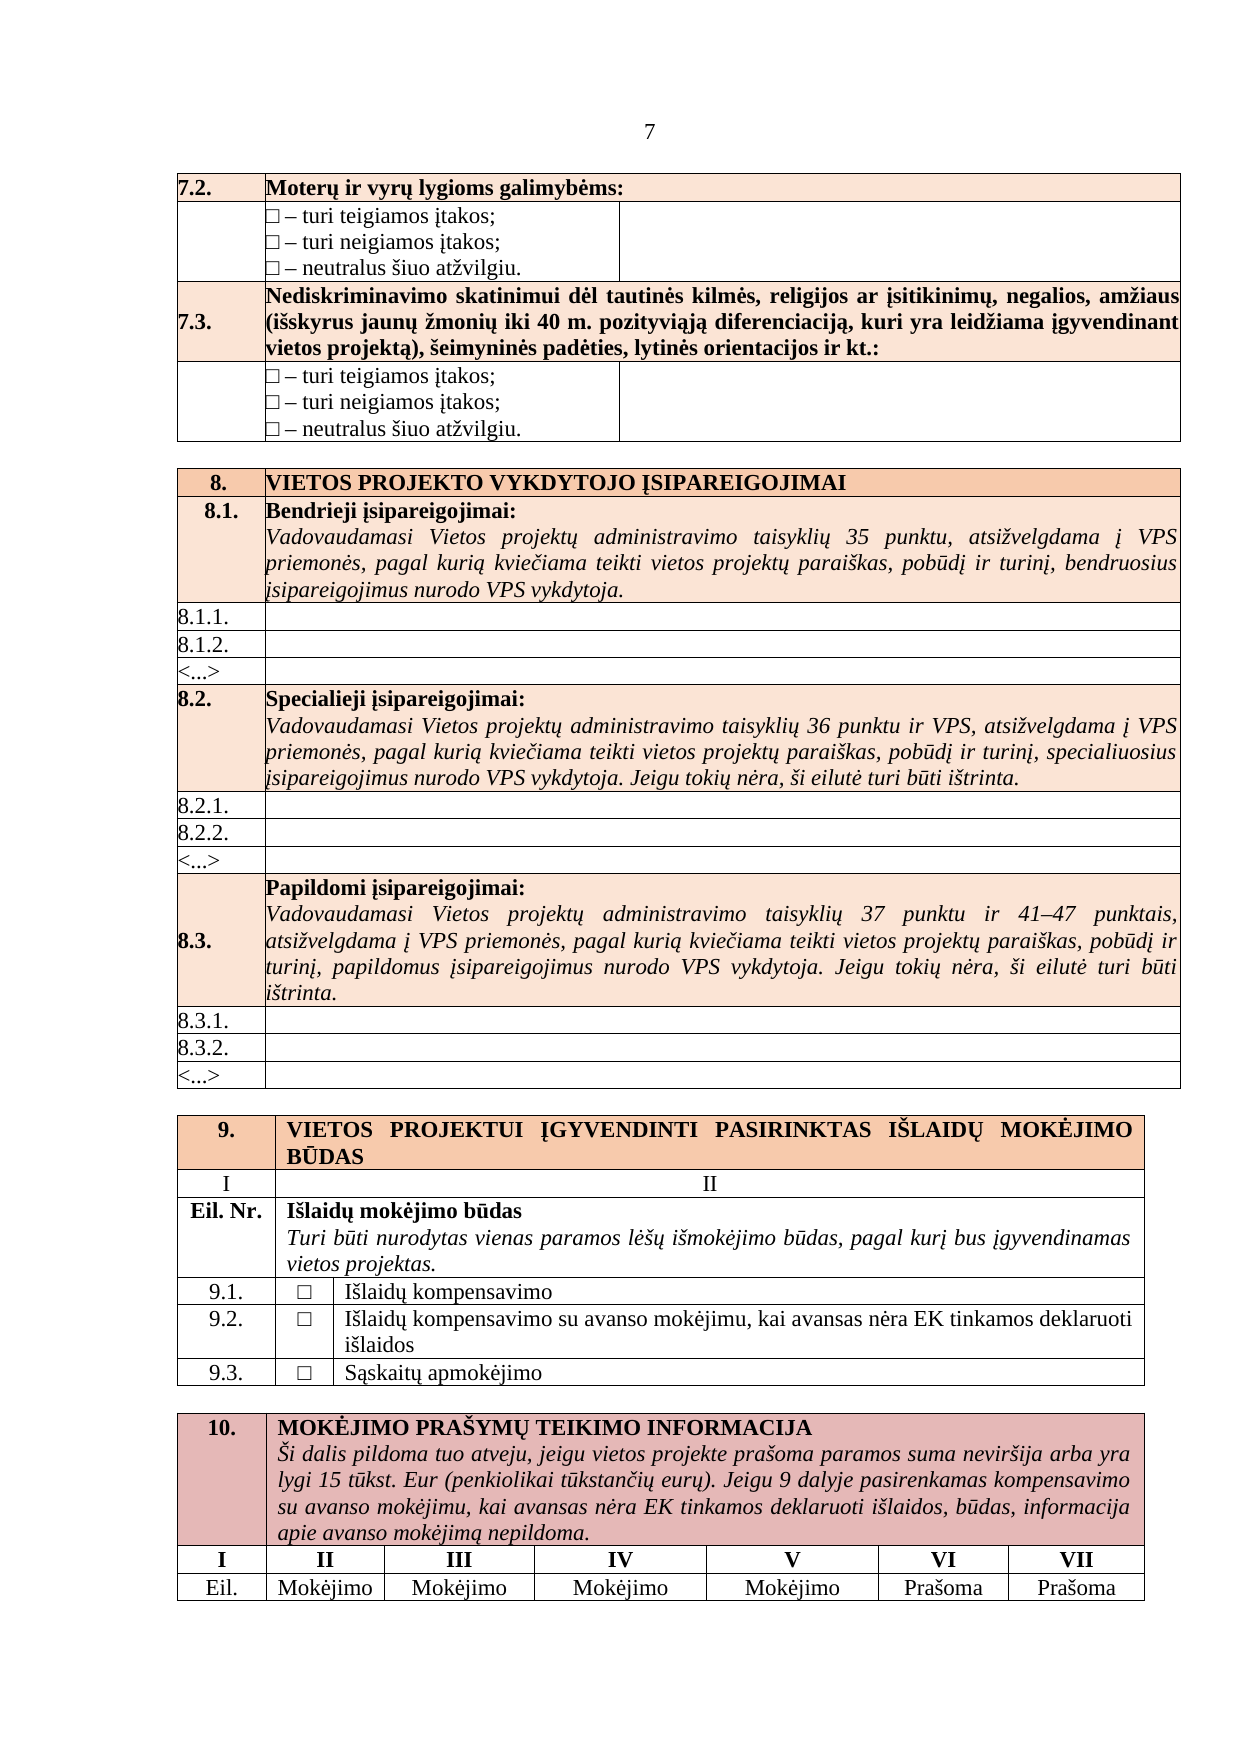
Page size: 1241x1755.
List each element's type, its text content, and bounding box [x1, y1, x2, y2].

table_cell 8.2.1. [178, 792, 265, 818]
table_cell 9.2. [178, 1305, 275, 1358]
table_cell II [276, 1170, 1144, 1197]
table_cell I [178, 1546, 266, 1573]
table_cell VII [1009, 1546, 1144, 1573]
table_cell □ [276, 1278, 333, 1304]
table_cell Eil. Nr. [178, 1198, 275, 1277]
table_cell 8.3.1. [178, 1007, 265, 1033]
table_cell Moterų ir vyrų lygioms galimybėms: [266, 174, 1180, 201]
table_cell Sąskaitų apmokėjimo [334, 1359, 1144, 1385]
table_cell <...> [178, 658, 265, 684]
table_cell 8.1.2. [178, 631, 265, 657]
table_cell [266, 1007, 1180, 1033]
table_header VIETOS PROJEKTUI ĮGYVENDINTI PASIRINKTAS IŠLAIDŲ MOKĖJIMO BŪDAS [276, 1116, 1144, 1169]
table_cell III [385, 1546, 534, 1573]
table_header 8. [178, 469, 265, 496]
table_cell [620, 202, 1180, 281]
table_cell Bendrieji įsipareigojimai: Vadovaudamasi Vietos projektų administravimo taisyklių 35 punktu, atsižvelgdama į VPS priemonės, pagal kurią kviečiama teikti vietos projektų paraiškas, pobūdį ir turinį, bendruosius įsipareigojimus nurodo VPS vykdytoja. [266, 497, 1180, 602]
table_cell <...> [178, 1062, 265, 1088]
table_cell Prašoma [1009, 1574, 1144, 1600]
table_cell 7.3. [178, 282, 265, 361]
table_cell [266, 1034, 1180, 1061]
table_cell Mokėjimo [385, 1574, 534, 1600]
table_cell 8.1.1. [178, 603, 265, 629]
table_cell [620, 362, 1180, 441]
table_header MOKĖJIMO PRAŠYMŲ TEIKIMO INFORMACIJA Ši dalis pildoma tuo atveju, jeigu vietos projekte prašoma paramos suma neviršija arba yra lygi 15 tūkst. Eur (penkiolikai tūkstančių eurų). Jeigu 9 dalyje pasirenkamas kompensavimo su avanso mokėjimu, kai avansas nėra EK tinkamos deklaruoti išlaidos, būdas, informacija apie avanso mokėjimą nepildoma. [267, 1414, 1144, 1545]
table_cell IV [535, 1546, 706, 1573]
table_cell Mokėjimo [267, 1574, 384, 1600]
table_cell <...> [178, 847, 265, 873]
table_cell Išlaidų mokėjimo būdas Turi būti nurodytas vienas paramos lėšų išmokėjimo būdas, pagal kurį bus įgyvendinamas vietos projektas. [276, 1198, 1144, 1277]
table_cell Mokėjimo [707, 1574, 878, 1600]
table_cell □ [276, 1305, 333, 1358]
table_cell [266, 792, 1180, 818]
table_cell VI [879, 1546, 1008, 1573]
table_header VIETOS PROJEKTO VYKDYTOJO ĮSIPAREIGOJIMAI [266, 469, 1180, 496]
table_cell [266, 603, 1180, 629]
table_cell [266, 658, 1180, 684]
table_cell I [178, 1170, 275, 1197]
table_cell [178, 202, 265, 281]
table_cell Mokėjimo [535, 1574, 706, 1600]
table_header 9. [178, 1116, 275, 1169]
table_cell [266, 1062, 1180, 1088]
table_cell Nediskriminavimo skatinimui dėl tautinės kilmės, religijos ar įsitikinimų, negalios, amžiaus (išskyrus jaunų žmonių iki 40 m. pozityviąją diferenciaciją, kuri yra leidžiama įgyvendinant vietos projektą), šeimyninės padėties, lytinės orientacijos ir kt.: [266, 282, 1180, 361]
table_cell Išlaidų kompensavimo su avanso mokėjimu, kai avansas nėra EK tinkamos deklaruoti išlaidos [334, 1305, 1144, 1358]
table_cell □ [276, 1359, 333, 1385]
table_cell Eil. [178, 1574, 266, 1600]
table_header 10. [178, 1414, 266, 1545]
table_cell V [707, 1546, 878, 1573]
table_cell [266, 847, 1180, 873]
table_cell [266, 819, 1180, 846]
table_cell 8.3. [178, 874, 265, 1006]
table_cell 9.1. [178, 1278, 275, 1304]
table_cell II [267, 1546, 384, 1573]
table_cell 9.3. [178, 1359, 275, 1385]
table_cell Specialieji įsipareigojimai: Vadovaudamasi Vietos projektų administravimo taisyklių 36 punktu ir VPS, atsižvelgdama į VPS priemonės, pagal kurią kviečiama teikti vietos projektų paraiškas, pobūdį ir turinį, specialiuosius įsipareigojimus nurodo VPS vykdytoja. Jeigu tokių nėra, ši eilutė turi būti ištrinta. [266, 685, 1180, 791]
table_cell Išlaidų kompensavimo [334, 1278, 1144, 1304]
table_cell [266, 631, 1180, 657]
table_cell Papildomi įsipareigojimai: Vadovaudamasi Vietos projektų administravimo taisyklių 37 punktu ir 41–47 punktais, atsižvelgdama į VPS priemonės, pagal kurią kviečiama teikti vietos projektų paraiškas, pobūdį ir turinį, papildomus įsipareigojimus nurodo VPS vykdytoja. Jeigu tokių nėra, ši eilutė turi būti ištrinta. [266, 874, 1180, 1006]
table_cell 8.1. [178, 497, 265, 602]
table_cell 8.2.2. [178, 819, 265, 846]
table_cell 7.2. [178, 174, 265, 201]
table_cell □ – turi teigiamos įtakos; □ – turi neigiamos įtakos; □ – neutralus šiuo atžvilgiu. [266, 202, 619, 281]
table_cell 8.3.2. [178, 1034, 265, 1061]
table_cell Prašoma [879, 1574, 1008, 1600]
table_cell 8.2. [178, 685, 265, 791]
table_cell □ – turi teigiamos įtakos; □ – turi neigiamos įtakos; □ – neutralus šiuo atžvilgiu. [266, 362, 619, 441]
table_cell [178, 362, 265, 441]
